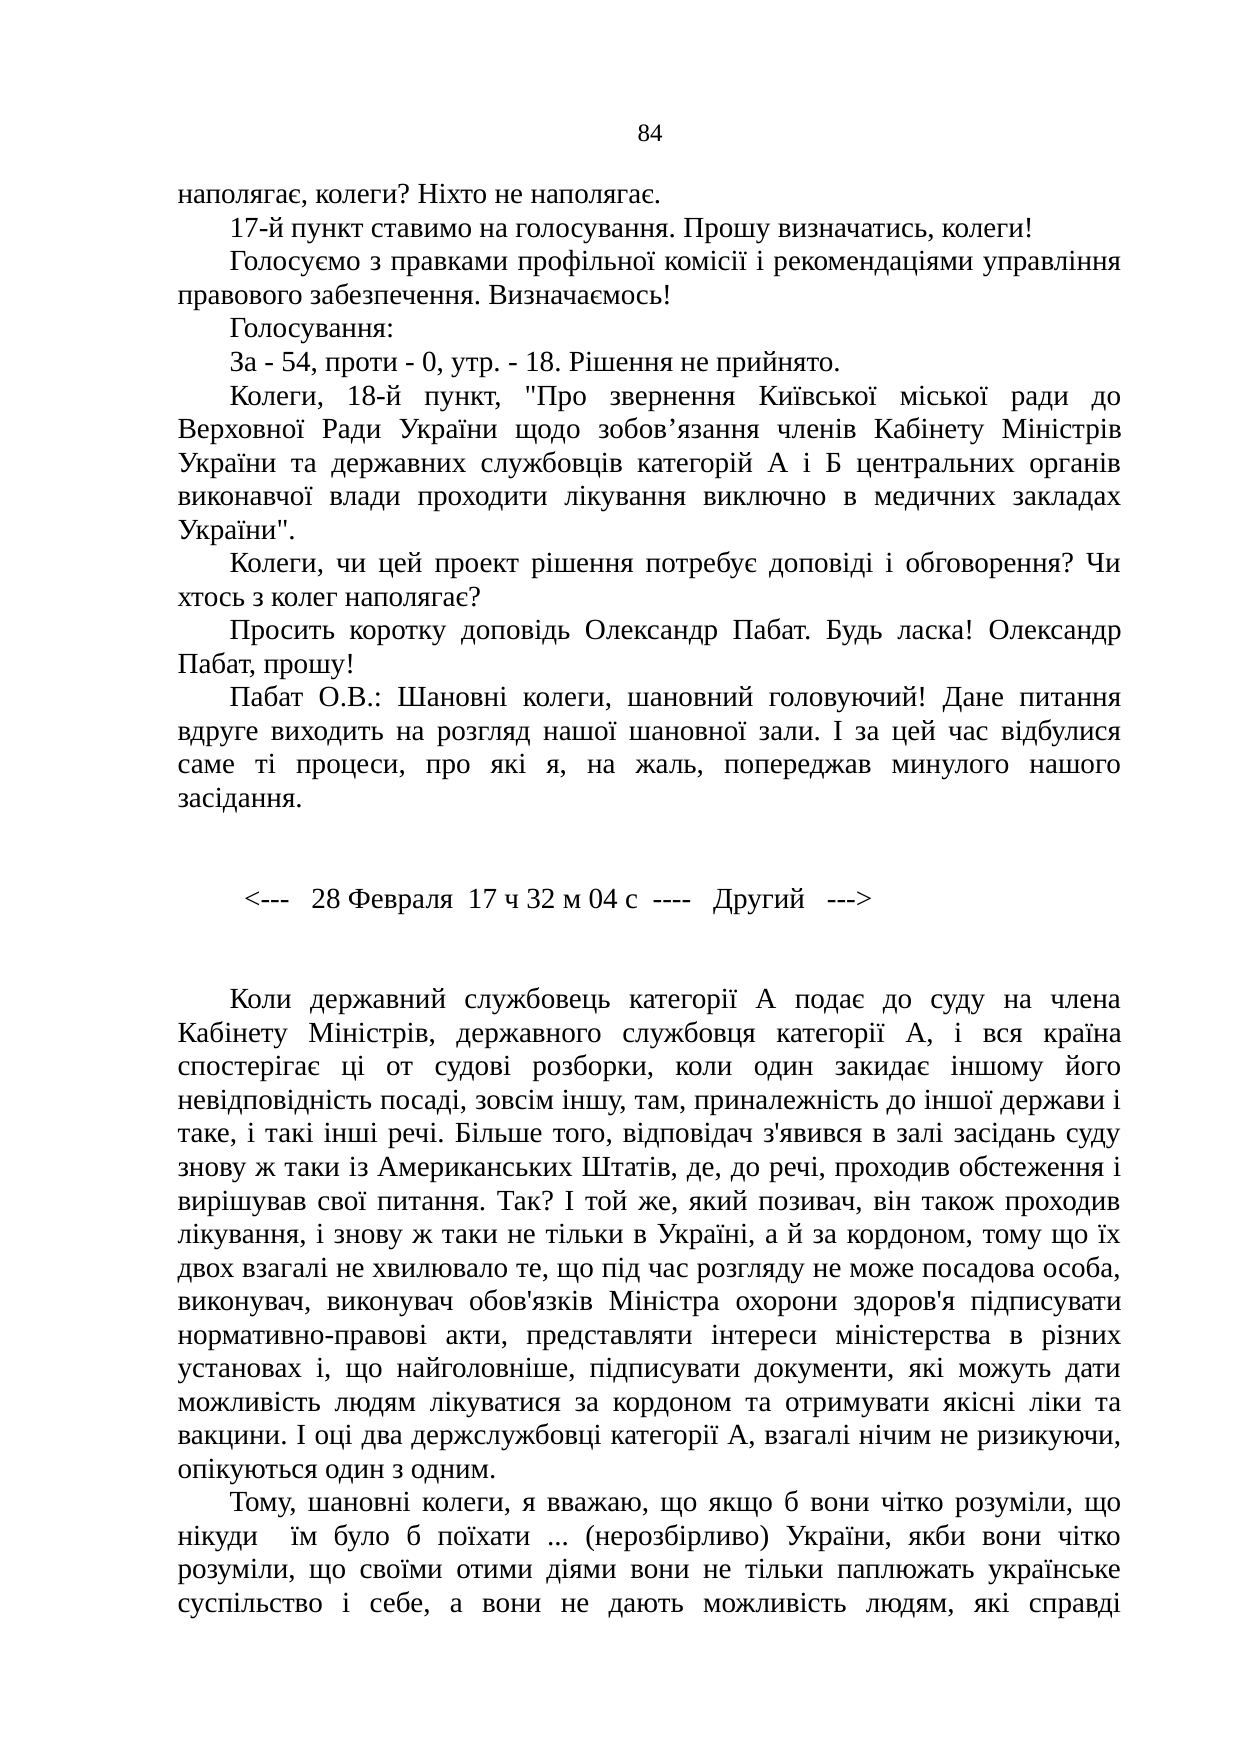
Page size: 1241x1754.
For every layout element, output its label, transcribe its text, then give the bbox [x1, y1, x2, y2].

text Голосуємо з правками профільної комісії і рекомендаціями управління правового забезпечення. Визначаємось! [177, 243, 1122, 311]
text Просить коротку доповідь Олександр Пабат. Будь ласка! Олександр Пабат, прошу! [177, 612, 1122, 679]
text За - 54, проти - 0, утр. - 18. Рішення не прийнято. [177, 344, 1122, 378]
text Колеги, 18-й пункт, "Про звернення Київської міської ради до Верховної Ради України щодо зобов’язання членів Кабінету Міністрів України та державних службовців категорій А і Б центральних органів виконавчої влади проходити лікування виключно в медичних закладах України". [177, 378, 1122, 545]
text Пабат О.В.: Шановні колеги, шановний головуючий! Дане питання вдруге виходить на розгляд нашої шановної зали. І за цей час відбулися саме ті процеси, про які я, на жаль, попереджав минулого нашого засідання. [177, 679, 1122, 814]
text Колеги, чи цей проект рішення потребує доповіді і обговорення? Чи хтось з колег наполягає? [177, 545, 1122, 612]
text Коли державний службовець категорії А подає до суду на члена Кабінету Міністрів, державного службовця категорії А, і вся країна спостерігає ці от судові розборки, коли один закидає іншому його невідповідність посаді, зовсім іншу, там, приналежність до іншої держави і таке, і такі інші речі. Більше того, відповідач з'явився в залі засідань суду знову ж таки із Американських Штатів, де, до речі, проходив обстеження і вирішував свої питання. Так? І той же, який позивач, він також проходив лікування, і знову ж таки не тільки в Україні, а й за кордоном, тому що їх двох взагалі не хвилювало те, що під час розгляду не може посадова особа, виконувач, виконувач обов'язків Міністра охорони здоров'я підписувати нормативно-правові акти, представляти інтереси міністерства в різних установах і, що найголовніше, підписувати документи, які можуть дати можливість людям лікуватися за кордоном та отримувати якісні ліки та вакцини. І оці два держслужбовці категорії А, взагалі нічим не ризикуючи, опікуються один з одним. [177, 981, 1122, 1484]
text наполягає, колеги? Ніхто не наполягає. [177, 176, 1122, 210]
text <--- 28 Февраля 17 ч 32 м 04 с ---- Другий ---> [177, 881, 1122, 914]
text 17-й пункт ставимо на голосування. Прошу визначатись, колеги! [177, 210, 1122, 243]
text Голосування: [177, 311, 1122, 344]
text Тому, шановні колеги, я вважаю, що якщо б вони чітко розуміли, що нікуди їм було б поїхати ... (нерозбірливо) України, якби вони чітко розуміли, що своїми отими діями вони не тільки паплюжать українське суспільство і себе, а вони не дають можливість людям, які справді [177, 1484, 1122, 1619]
